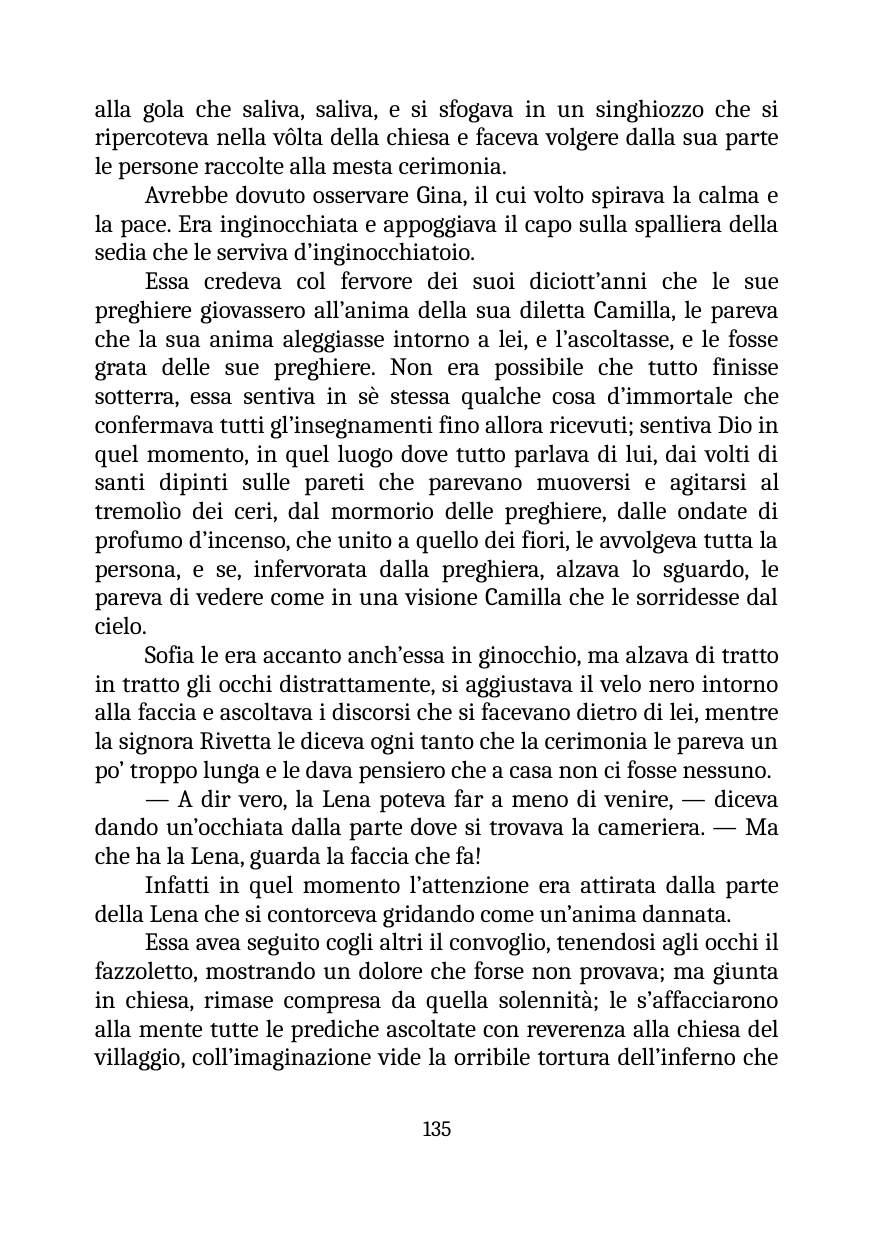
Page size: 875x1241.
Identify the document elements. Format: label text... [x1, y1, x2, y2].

text Essa avea seguito cogli altri il convoglio, tenendosi agli occhi il fazzoletto, mostrando un dolore che forse non provava; ma giunta in chiesa, rimase compresa da quella solennità; le s’affacciarono alla mente tutte le prediche ascoltate con reverenza alla chiesa del villaggio, coll’imaginazione vide la orribile tortura dell’inferno che [94, 928, 779, 1072]
text Avrebbe dovuto osservare Gina, il cui volto spirava la calma e la pace. Era inginocchiata e appoggiava il capo sulla spalliera della sedia che le serviva d’inginocchiatoio. [94, 181, 779, 267]
text Infatti in quel momento l’attenzione era attirata dalla parte della Lena che si contorceva gridando come un’anima dannata. [94, 871, 779, 928]
text alla gola che saliva, saliva, e si sfogava in un singhiozzo che si ripercoteva nella vôlta della chiesa e faceva volgere dalla sua parte le persone raccolte alla mesta cerimonia. [94, 94, 779, 181]
text Sofia le era accanto anch’essa in ginocchio, ma alzava di tratto in tratto gli occhi distrattamente, si aggiustava il velo nero intorno alla faccia e ascoltava i discorsi che si facevano dietro di lei, mentre la signora Rivetta le diceva ogni tanto che la cerimonia le pareva un po’ troppo lunga e le dava pensiero che a casa non ci fosse nessuno. [94, 641, 779, 784]
text — A dir vero, la Lena poteva far a meno di venire, — diceva dando un’occhiata dalla parte dove si trovava la cameriera. — Ma che ha la Lena, guarda la faccia che fa! [94, 784, 779, 871]
text Essa credeva col fervore dei suoi diciott’anni che le sue preghiere giovassero all’anima della sua diletta Camilla, le pareva che la sua anima aleggiasse intorno a lei, e l’ascoltasse, e le fosse grata delle sue preghiere. Non era possibile che tutto finisse sotterra, essa sentiva in sè stessa qualche cosa d’immortale che confermava tutti gl’insegnamenti fino allora ricevuti; sentiva Dio in quel momento, in quel luogo dove tutto parlava di lui, dai volti di santi dipinti sulle pareti che parevano muoversi e agitarsi al tremolìo dei ceri, dal mormorio delle preghiere, dalle ondate di profumo d’incenso, che unito a quello dei fiori, le avvolgeva tutta la persona, e se, infervorata dalla preghiera, alzava lo sguardo, le pareva di vedere come in una visione Camilla che le sorridesse dal cielo. [94, 267, 779, 641]
